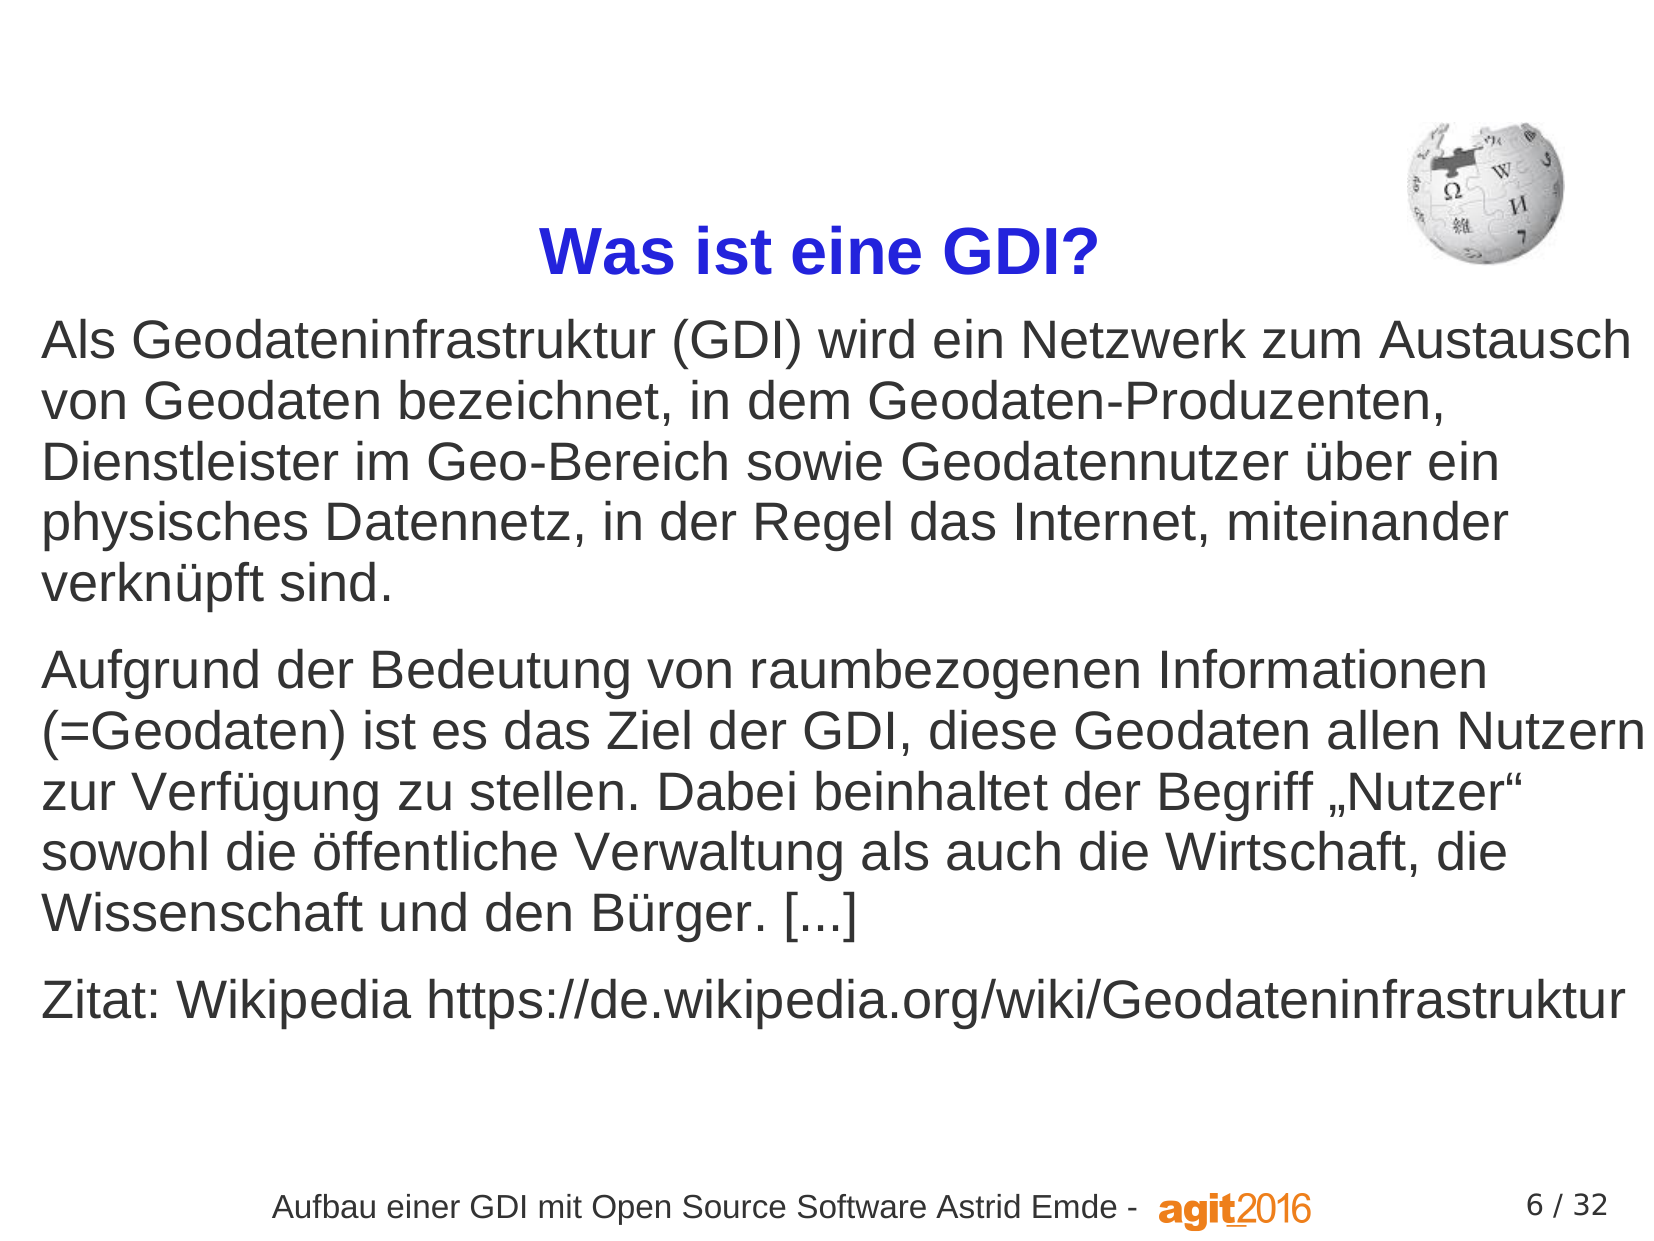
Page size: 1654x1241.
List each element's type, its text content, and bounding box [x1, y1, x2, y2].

picture [1407, 122, 1565, 266]
title Was ist eine GDI? [76, 177, 1565, 310]
list Als Geodateninfrastruktur (GDI) wird ein Netzwerk zum Austausch von Geodaten bezeichnet, in dem Geodaten-Produzenten, Dienstleister im Geo-Bereich sowie Geodatennutzer über ein physisches Datennetz, in der Regel das Internet, miteinander verknüpft sind. Aufgrund der Bedeutung von raumbezogenen Informationen (=Geodaten) ist es das Ziel der GDI, diese Geodaten allen Nutzern zur Verfügung zu stellen. Dabei beinhaltet der Begriff „Nutzer“ sowohl die öffentliche Verwaltung als auch die Wirtschaft, die Wissenschaft und den Bürger. [...] Zitat: Wikipedia https://de.wikipedia.org/wiki/Geodateninfrastruktur [0, 310, 1654, 1241]
